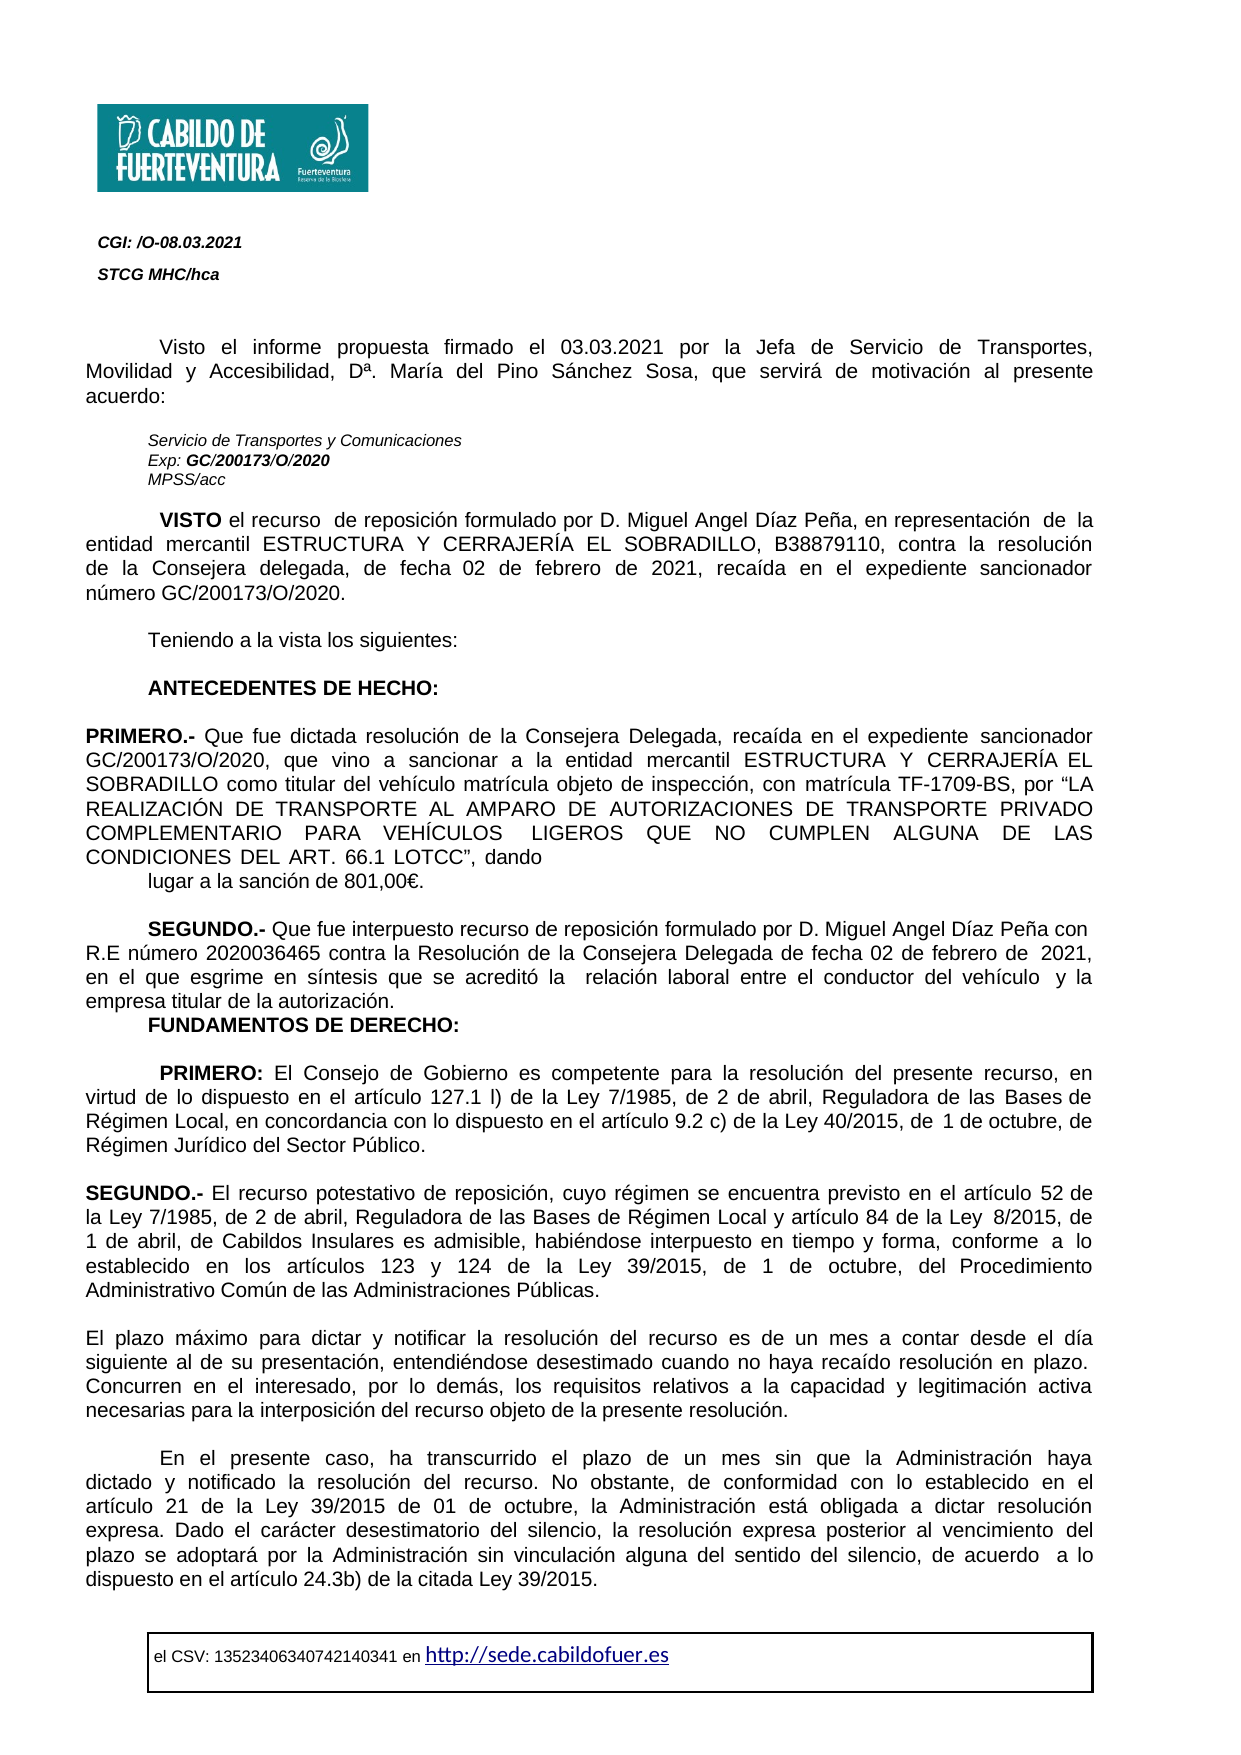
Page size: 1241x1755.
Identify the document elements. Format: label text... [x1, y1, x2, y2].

text Servicio de Transportes y Comunicaciones Exp: GC/200173/O/2020 [148, 431, 493, 469]
text En el presente caso, ha transcurrido el plazo de un mes sin que la Administración haya dictado y notificado la resolución del recurso. No obstante, de conformidad con lo establecido en el artículo 21 de la Ley 39/2015 de 01 de octubre, la Administración está obligada a dictar resolución expresa. Dado el carácter desestimatorio del silencio, la resolución expresa posterior al vencimiento del plazo se adoptará por la Administración sin vinculación alguna del sentido del silencio, de acuerdo a lo dispuesto en el artículo 24.3b) de la citada Ley 39/2015. [85, 1446, 1093, 1591]
text Teniendo a la vista los siguientes: [148, 628, 1107, 652]
text PRIMERO.- Que fue dictada resolución de la Consejera Delegada, recaída en el expediente sancionador GC/200173/O/2020, que vino a sancionar a la entidad mercantil ESTRUCTURA Y CERRAJERÍA EL SOBRADILLO como titular del vehículo matrícula objeto de inspección, con matrícula TF-1709-BS, por “LA REALIZACIÓN DE TRANSPORTE AL AMPARO DE AUTORIZACIONES DE TRANSPORTE PRIVADO COMPLEMENTARIO PARA VEHÍCULOS LIGEROS QUE NO CUMPLEN ALGUNA DE LAS CONDICIONES DEL ART. 66.1 LOTCC”, dando [85, 724, 1093, 869]
text lugar a la sanción de 801,00€. [148, 869, 1107, 893]
text Concurren en el interesado, por lo demás, los requisitos relativos a la capacidad y legitimación activa necesarias para la interposición del recurso objeto de la presente resolución. [85, 1374, 1093, 1422]
text R.E número 2020036465 contra la Resolución de la Consejera Delegada de fecha 02 de febrero de 2021, en el que esgrime en síntesis que se acreditó la relación laboral entre el conductor del vehículo y la empresa titular de la autorización. [85, 941, 1093, 1013]
text SEGUNDO.- Que fue interpuesto recurso de reposición formulado por D. Miguel Angel Díaz Peña con [148, 917, 1107, 941]
text SEGUNDO.- El recurso potestativo de reposición, cuyo régimen se encuentra previsto en el artículo 52 de la Ley 7/1985, de 2 de abril, Reguladora de las Bases de Régimen Local y artículo 84 de la Ley 8/2015, de 1 de abril, de Cabildos Insulares es admisible, habiéndose interpuesto en tiempo y forma, conforme a lo establecido en los artículos 123 y 124 de la Ley 39/2015, de 1 de octubre, del Procedimiento Administrativo Común de las Administraciones Públicas. [85, 1181, 1093, 1302]
text Visto el informe propuesta firmado el 03.03.2021 por la Jefa de Servicio de Transportes, Movilidad y Accesibilidad, Dª. María del Pino Sánchez Sosa, que servirá de motivación al presente acuerdo: [85, 335, 1093, 407]
text PRIMERO: El Consejo de Gobierno es competente para la resolución del presente recurso, en virtud de lo dispuesto en el artículo 127.1 l) de la Ley 7/1985, de 2 de abril, Reguladora de las Bases de Régimen Local, en concordancia con lo dispuesto en el artículo 9.2 c) de la Ley 40/2015, de 1 de octubre, de Régimen Jurídico del Sector Público. [85, 1061, 1093, 1157]
text VISTO el recurso de reposición formulado por D. Miguel Angel Díaz Peña, en representación de la entidad mercantil ESTRUCTURA Y CERRAJERÍA EL SOBRADILLO, B38879110, contra la resolución de la Consejera delegada, de fecha 02 de febrero de 2021, recaída en el expediente sancionador número GC/200173/O/2020. [85, 508, 1093, 604]
text El plazo máximo para dictar y notificar la resolución del recurso es de un mes a contar desde el día siguiente al de su presentación, entendiéndose desestimado cuando no haya recaído resolución en plazo. [85, 1325, 1093, 1374]
text MPSS/acc [148, 469, 1107, 489]
subtitle ANTECEDENTES DE HECHO: [148, 676, 1107, 700]
subtitle FUNDAMENTOS DE DERECHO: [148, 1013, 1107, 1037]
